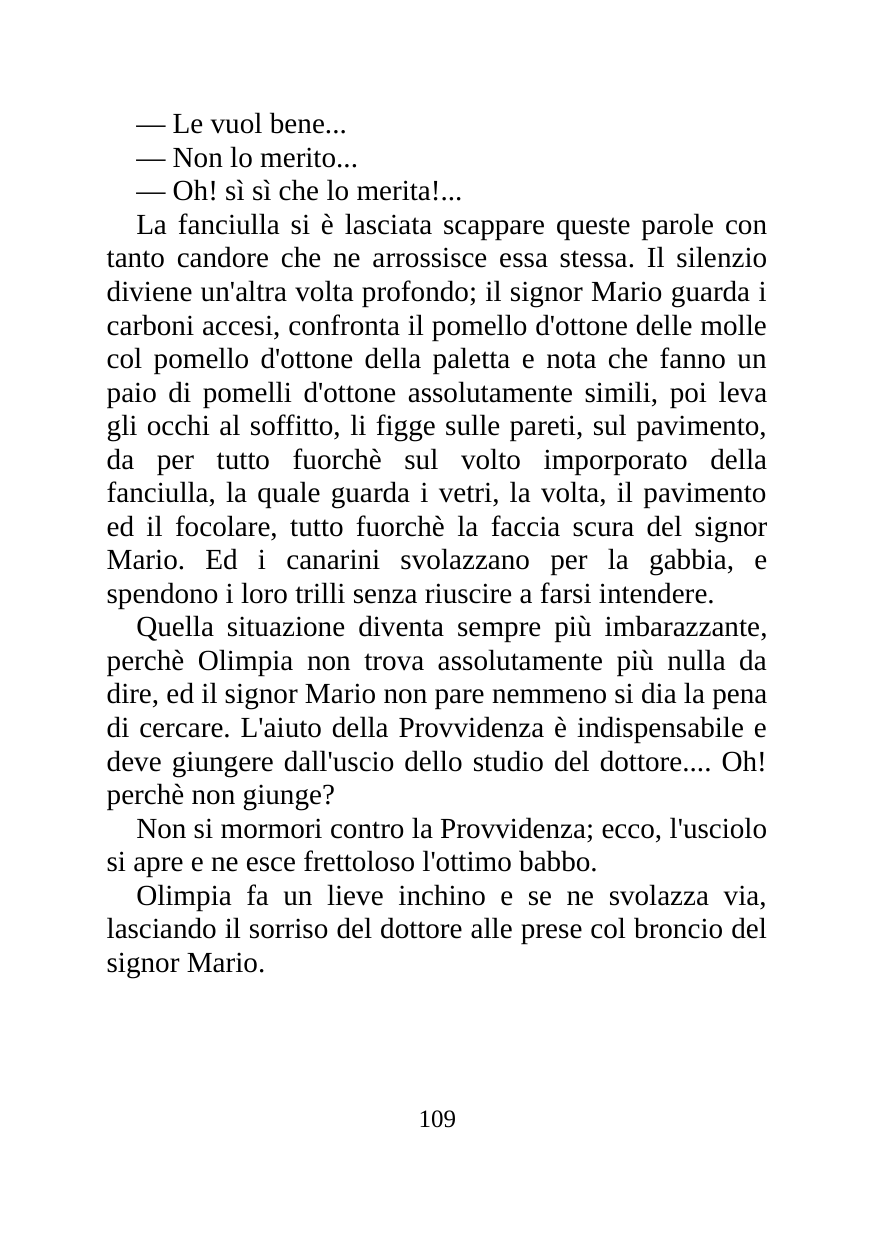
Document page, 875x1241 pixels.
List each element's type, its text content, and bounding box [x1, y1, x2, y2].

text Olimpia fa un lieve inchino e se ne svolazza via, lasciando il sorriso del dottore alle prese col broncio del signor Mario. [106, 878, 768, 978]
text — Le vuol bene... [106, 106, 768, 140]
text — Non lo merito... [106, 140, 768, 173]
text La fanciulla si è lasciata scappare queste parole con tanto candore che ne arrossisce essa stessa. Il silenzio diviene un'altra volta profondo; il signor Mario guarda i carboni accesi, confronta il pomello d'ottone delle molle col pomello d'ottone della paletta e nota che fanno un paio di pomelli d'ottone assolutamente simili, poi leva gli occhi al soffitto, li figge sulle pareti, sul pavimento, da per tutto fuorchè sul volto imporporato della fanciulla, la quale guarda i vetri, la volta, il pavimento ed il focolare, tutto fuorchè la faccia scura del signor Mario. Ed i canarini svolazzano per la gabbia, e spendono i loro trilli senza riuscire a farsi intendere. [106, 207, 768, 609]
text Non si mormori contro la Provvidenza; ecco, l'usciolo si apre e ne esce frettoloso l'ottimo babbo. [106, 811, 768, 878]
text — Oh! sì sì che lo merita!... [106, 173, 768, 207]
text Quella situazione diventa sempre più imbarazzante, perchè Olimpia non trova assolutamente più nulla da dire, ed il signor Mario non pare nemmeno si dia la pena di cercare. L'aiuto della Provvidenza è indispensabile e deve giungere dall'uscio dello studio del dottore.... Oh! perchè non giunge? [106, 609, 768, 811]
